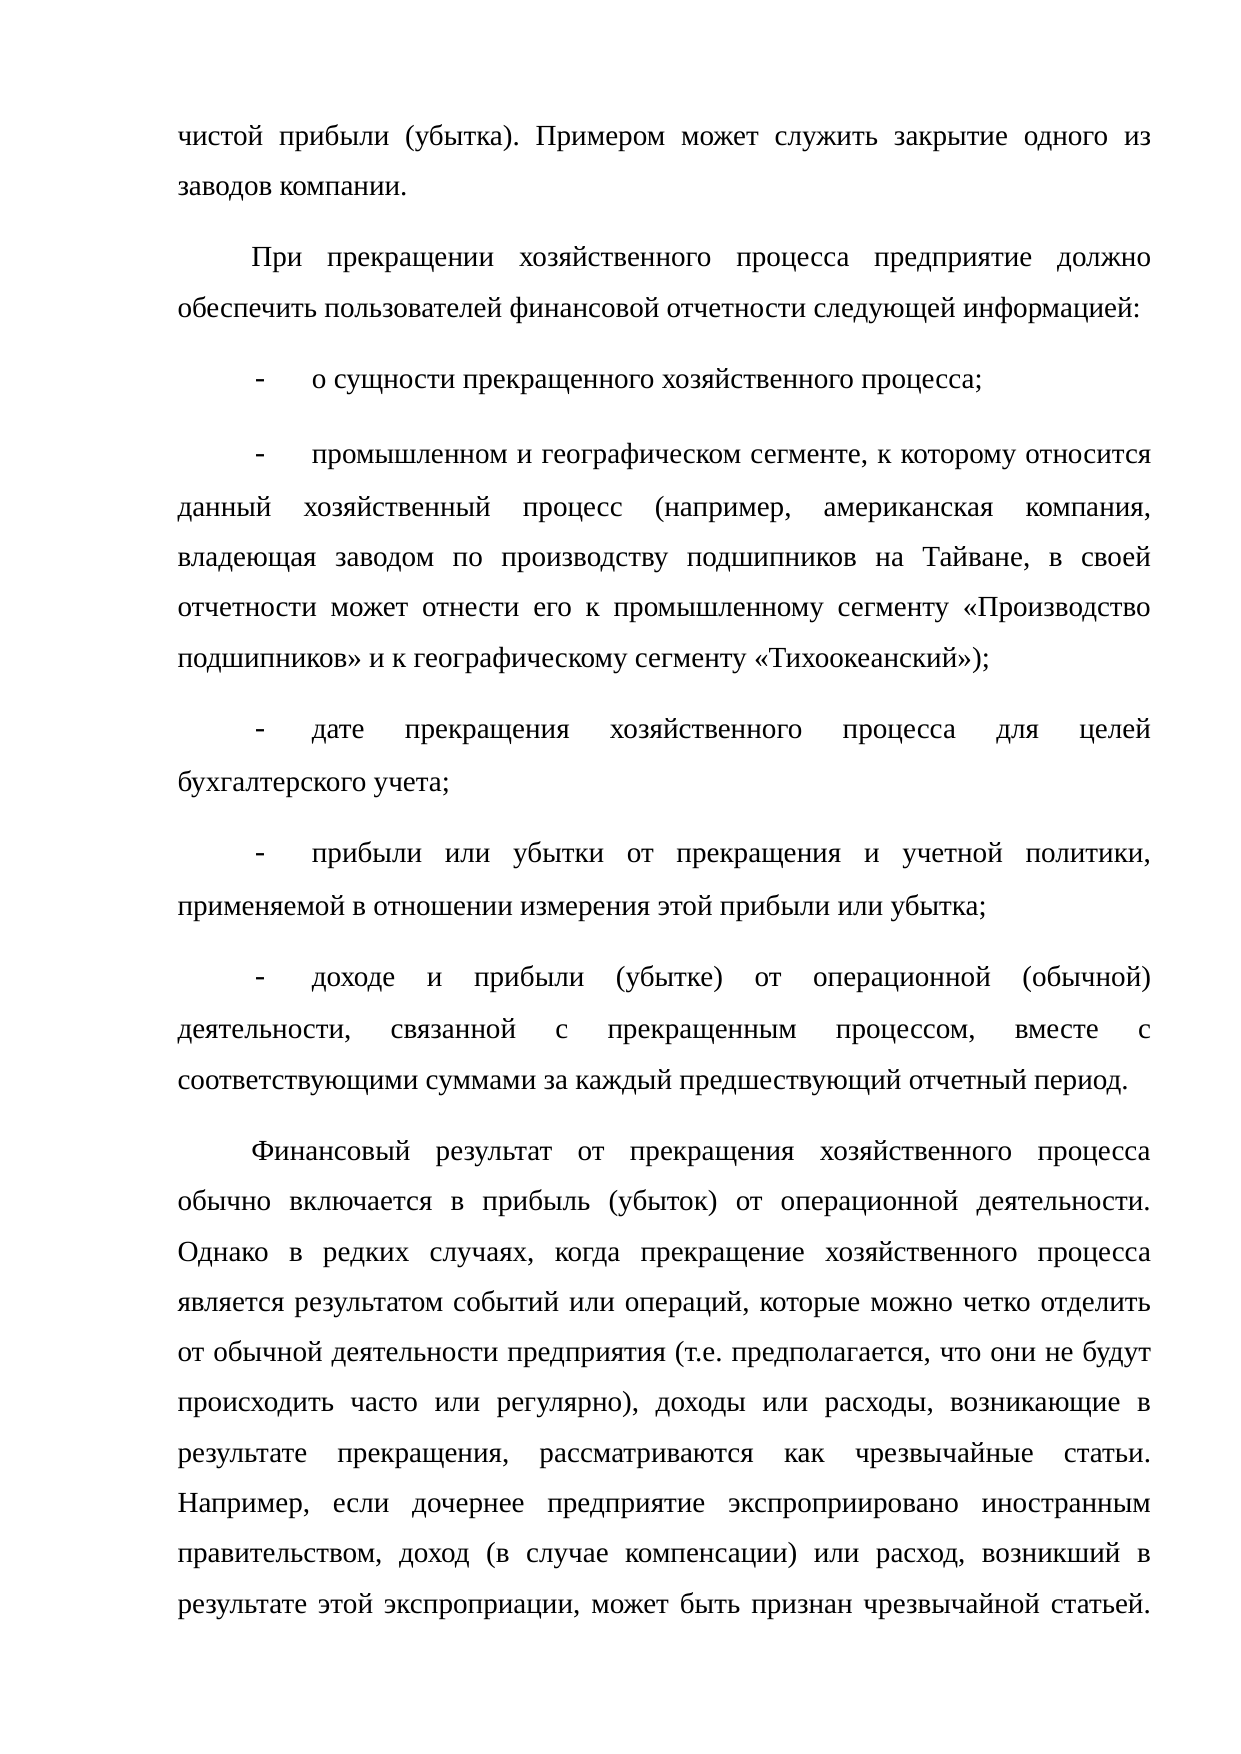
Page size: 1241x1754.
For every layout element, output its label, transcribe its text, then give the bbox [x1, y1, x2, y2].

list дате прекращения хозяйственного процесса для целей бухгалтерского учета; [177, 711, 1152, 797]
text При прекращении хозяйственного процесса предприятие должно обеспечить пользователей финансовой отчетности следующей информацией: [177, 239, 1152, 323]
list доходе и прибыли (убытке) от операционной (обычной) деятельности, связанной с прекращенным процессом, вместе с соответствующими суммами за каждый предшествующий отчетный период. [177, 959, 1152, 1095]
text Финансовый результат от прекращения хозяйственного процесса обычно включается в прибыль (убыток) от операционной деятельности. Однако в редких случаях, когда прекращение хозяйственного процесса является результатом событий или операций, которые можно четко отделить от обычной деятельности предприятия (т.е. предполагается, что они не будут происходить часто или регулярно), доходы или расходы, возникающие в результате прекращения, рассматриваются как чрезвычайные статьи. Например, если дочернее предприятие экспроприировано иностранным правительством, доход (в случае компенсации) или расход, возникший в результате этой экспроприации, может быть признан чрезвычайной статьей. [177, 1133, 1152, 1619]
list о сущности прекращенного хозяйственного процесса; [177, 361, 1152, 397]
list промышленном и географическом сегменте, к которому относится данный хозяйственный процесс (например, американская компания, владеющая заводом по производству подшипников на Тайване, в своей отчетности может отнести его к промышленному сегменту «Производство подшипников» и к географическому сегменту «Тихоокеанский»); [177, 436, 1152, 673]
text чистой прибыли (убытка). Примером может служить закрытие одного из заводов компании. [177, 118, 1152, 202]
list прибыли или убытки от прекращения и учетной политики, применяемой в отношении измерения этой прибыли или убытка; [177, 835, 1152, 921]
